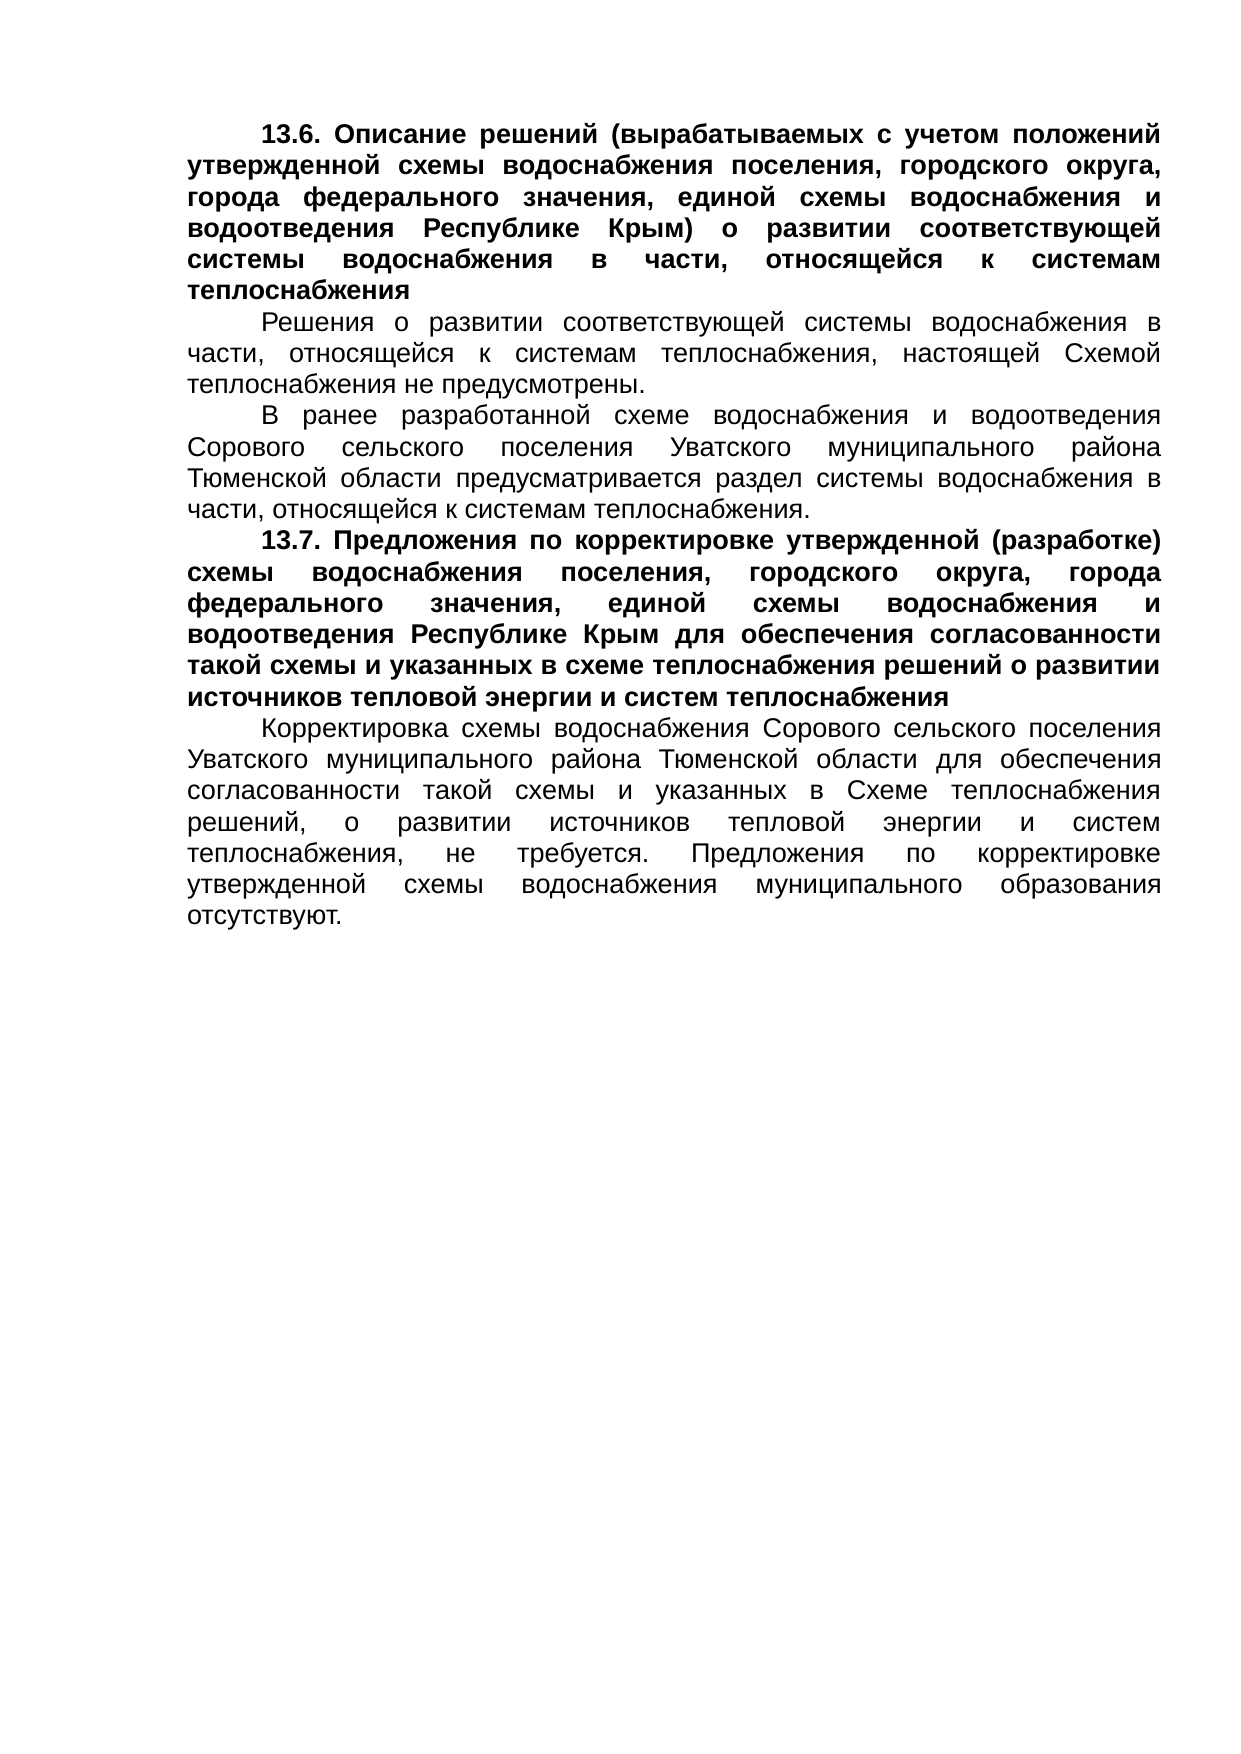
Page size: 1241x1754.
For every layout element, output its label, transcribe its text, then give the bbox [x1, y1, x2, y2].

text В ранее разработанной схеме водоснабжения и водоотведения Сорового сельского поселения Уватского муниципального района Тюменской области предусматривается раздел системы водоснабжения в части, относящейся к системам теплоснабжения. [187, 399, 1162, 524]
subtitle 13.6. Описание решений (вырабатываемых с учетом положений утвержденной схемы водоснабжения поселения, городского округа, города федерального значения, единой схемы водоснабжения и водоотведения Республике Крым) о развитии соответствующей системы водоснабжения в части, относящейся к системам теплоснабжения [187, 118, 1162, 306]
list Корректировка схемы водоснабжения Сорового сельского поселения Уватского муниципального района Тюменской области для обеспечения согласованности такой схемы и указанных в Схеме теплоснабжения решений, о развитии источников тепловой энергии и систем теплоснабжения, не требуется. Предложения по корректировке утвержденной схемы водоснабжения муниципального образования отсутствуют. [187, 712, 1162, 931]
list Решения о развитии соответствующей системы водоснабжения в части, относящейся к системам теплоснабжения, настоящей Схемой теплоснабжения не предусмотрены. [187, 306, 1162, 399]
subtitle 13.7. Предложения по корректировке утвержденной (разработке) схемы водоснабжения поселения, городского округа, города федерального значения, единой схемы водоснабжения и водоотведения Республике Крым для обеспечения согласованности такой схемы и указанных в схеме теплоснабжения решений о развитии источников тепловой энергии и систем теплоснабжения [187, 524, 1162, 712]
